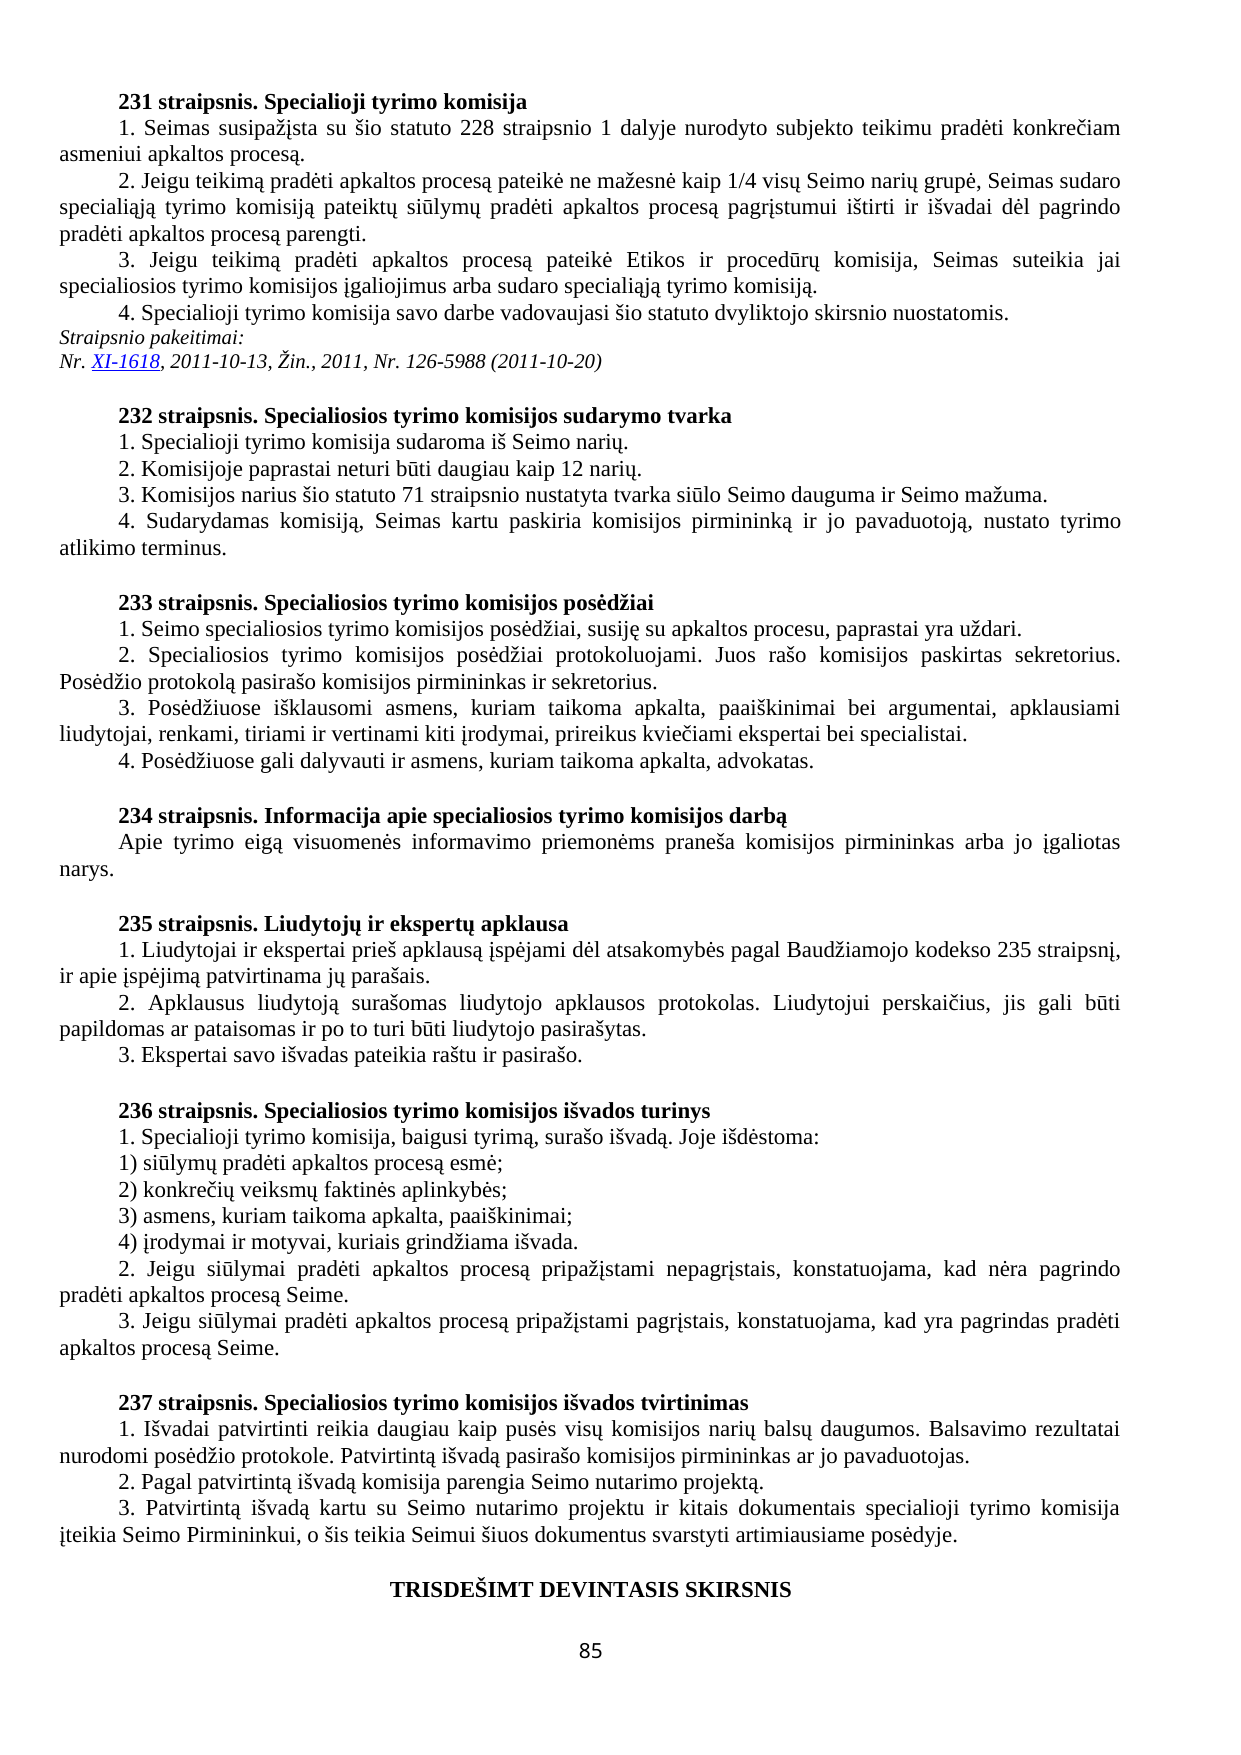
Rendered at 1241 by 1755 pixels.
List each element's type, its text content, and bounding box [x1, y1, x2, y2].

text 1. Specialioji tyrimo komisija sudaroma iš Seimo narių. [59, 428, 1122, 454]
text 236 straipsnis. Specialiosios tyrimo komisijos išvados turinys [59, 1097, 1122, 1123]
text 231 straipsnis. Specialioji tyrimo komisija [59, 88, 1122, 114]
text 233 straipsnis. Specialiosios tyrimo komisijos posėdžiai [59, 589, 1122, 615]
text 2. Apklausus liudytoją surašomas liudytojo apklausos protokolas. Liudytojui perskaičius, jis gali būti papildomas ar pataisomas ir po to turi būti liudytojo pasirašytas. [59, 989, 1122, 1042]
text 1. Specialioji tyrimo komisija, baigusi tyrimą, surašo išvadą. Joje išdėstoma: [59, 1123, 1122, 1149]
text 3. Patvirtintą išvadą kartu su Seimo nutarimo projektu ir kitais dokumentais specialioji tyrimo komisija įteikia Seimo Pirmininkui, o šis teikia Seimui šiuos dokumentus svarstyti artimiausiame posėdyje. [59, 1494, 1122, 1547]
text 1. Išvadai patvirtinti reikia daugiau kaip pusės visų komisijos narių balsų daugumos. Balsavimo rezultatai nurodomi posėdžio protokole. Patvirtintą išvadą pasirašo komisijos pirmininkas ar jo pavaduotojas. [59, 1415, 1122, 1468]
text 3. Komisijos narius šio statuto 71 straipsnio nustatyta tvarka siūlo Seimo dauguma ir Seimo mažuma. [59, 481, 1122, 507]
text 4) įrodymai ir motyvai, kuriais grindžiama išvada. [59, 1228, 1122, 1255]
text Straipsnio pakeitimai: [59, 325, 1122, 349]
text 1. Seimas susipažįsta su šio statuto 228 straipsnio 1 dalyje nurodyto subjekto teikimu pradėti konkrečiam asmeniui apkaltos procesą. [59, 114, 1122, 167]
text 2. Pagal patvirtintą išvadą komisija parengia Seimo nutarimo projektą. [59, 1468, 1122, 1494]
text 2. Jeigu teikimą pradėti apkaltos procesą pateikė ne mažesnė kaip 1/4 visų Seimo narių grupė, Seimas sudaro specialiąją tyrimo komisiją pateiktų siūlymų pradėti apkaltos procesą pagrįstumui ištirti ir išvadai dėl pagrindo pradėti apkaltos procesą parengti. [59, 167, 1122, 246]
text 3. Ekspertai savo išvadas pateikia raštu ir pasirašo. [59, 1042, 1122, 1068]
text 3) asmens, kuriam taikoma apkalta, paaiškinimai; [59, 1202, 1122, 1228]
text 2. Komisijoje paprastai neturi būti daugiau kaip 12 narių. [59, 454, 1122, 481]
text 3. Jeigu siūlymai pradėti apkaltos procesą pripažįstami pagrįstais, konstatuojama, kad yra pagrindas pradėti apkaltos procesą Seime. [59, 1307, 1122, 1360]
text 234 straipsnis. Informacija apie specialiosios tyrimo komisijos darbą [59, 802, 1122, 828]
text 2. Specialiosios tyrimo komisijos posėdžiai protokoluojami. Juos rašo komisijos paskirtas sekretorius. Posėdžio protokolą pasirašo komisijos pirmininkas ir sekretorius. [59, 641, 1122, 694]
text 4. Sudarydamas komisiją, Seimas kartu paskiria komisijos pirmininką ir jo pavaduotoją, nustato tyrimo atlikimo terminus. [59, 507, 1122, 560]
text 232 straipsnis. Specialiosios tyrimo komisijos sudarymo tvarka [59, 402, 1122, 428]
text 235 straipsnis. Liudytojų ir ekspertų apklausa [59, 910, 1122, 936]
text 3. Posėdžiuose išklausomi asmens, kuriam taikoma apkalta, paaiškinimai bei argumentai, apklausiami liudytojai, renkami, tiriami ir vertinami kiti įrodymai, prireikus kviečiami ekspertai bei specialistai. [59, 694, 1122, 747]
text 1) siūlymų pradėti apkaltos procesą esmė; [59, 1149, 1122, 1176]
text TRISDEŠIMT DEVINTASIS SKIRSNIS [59, 1576, 1122, 1602]
text 237 straipsnis. Specialiosios tyrimo komisijos išvados tvirtinimas [59, 1389, 1122, 1415]
text 3. Jeigu teikimą pradėti apkaltos procesą pateikė Etikos ir procedūrų komisija, Seimas suteikia jai specialiosios tyrimo komisijos įgaliojimus arba sudaro specialiąją tyrimo komisiją. [59, 246, 1122, 299]
text 1. Seimo specialiosios tyrimo komisijos posėdžiai, susiję su apkaltos procesu, paprastai yra uždari. [59, 615, 1122, 641]
text 4. Posėdžiuose gali dalyvauti ir asmens, kuriam taikoma apkalta, advokatas. [59, 747, 1122, 773]
text 4. Specialioji tyrimo komisija savo darbe vadovaujasi šio statuto dvyliktojo skirsnio nuostatomis. [59, 299, 1122, 325]
text 1. Liudytojai ir ekspertai prieš apklausą įspėjami dėl atsakomybės pagal Baudžiamojo kodekso 235 straipsnį, ir apie įspėjimą patvirtinama jų parašais. [59, 936, 1122, 989]
text 2) konkrečių veiksmų faktinės aplinkybės; [59, 1176, 1122, 1202]
text Nr. XI-1618, 2011-10-13, Žin., 2011, Nr. 126-5988 (2011-10-20) [59, 349, 1122, 373]
text Apie tyrimo eigą visuomenės informavimo priemonėms praneša komisijos pirmininkas arba jo įgaliotas narys. [59, 828, 1122, 881]
text 2. Jeigu siūlymai pradėti apkaltos procesą pripažįstami nepagrįstais, konstatuojama, kad nėra pagrindo pradėti apkaltos procesą Seime. [59, 1255, 1122, 1307]
